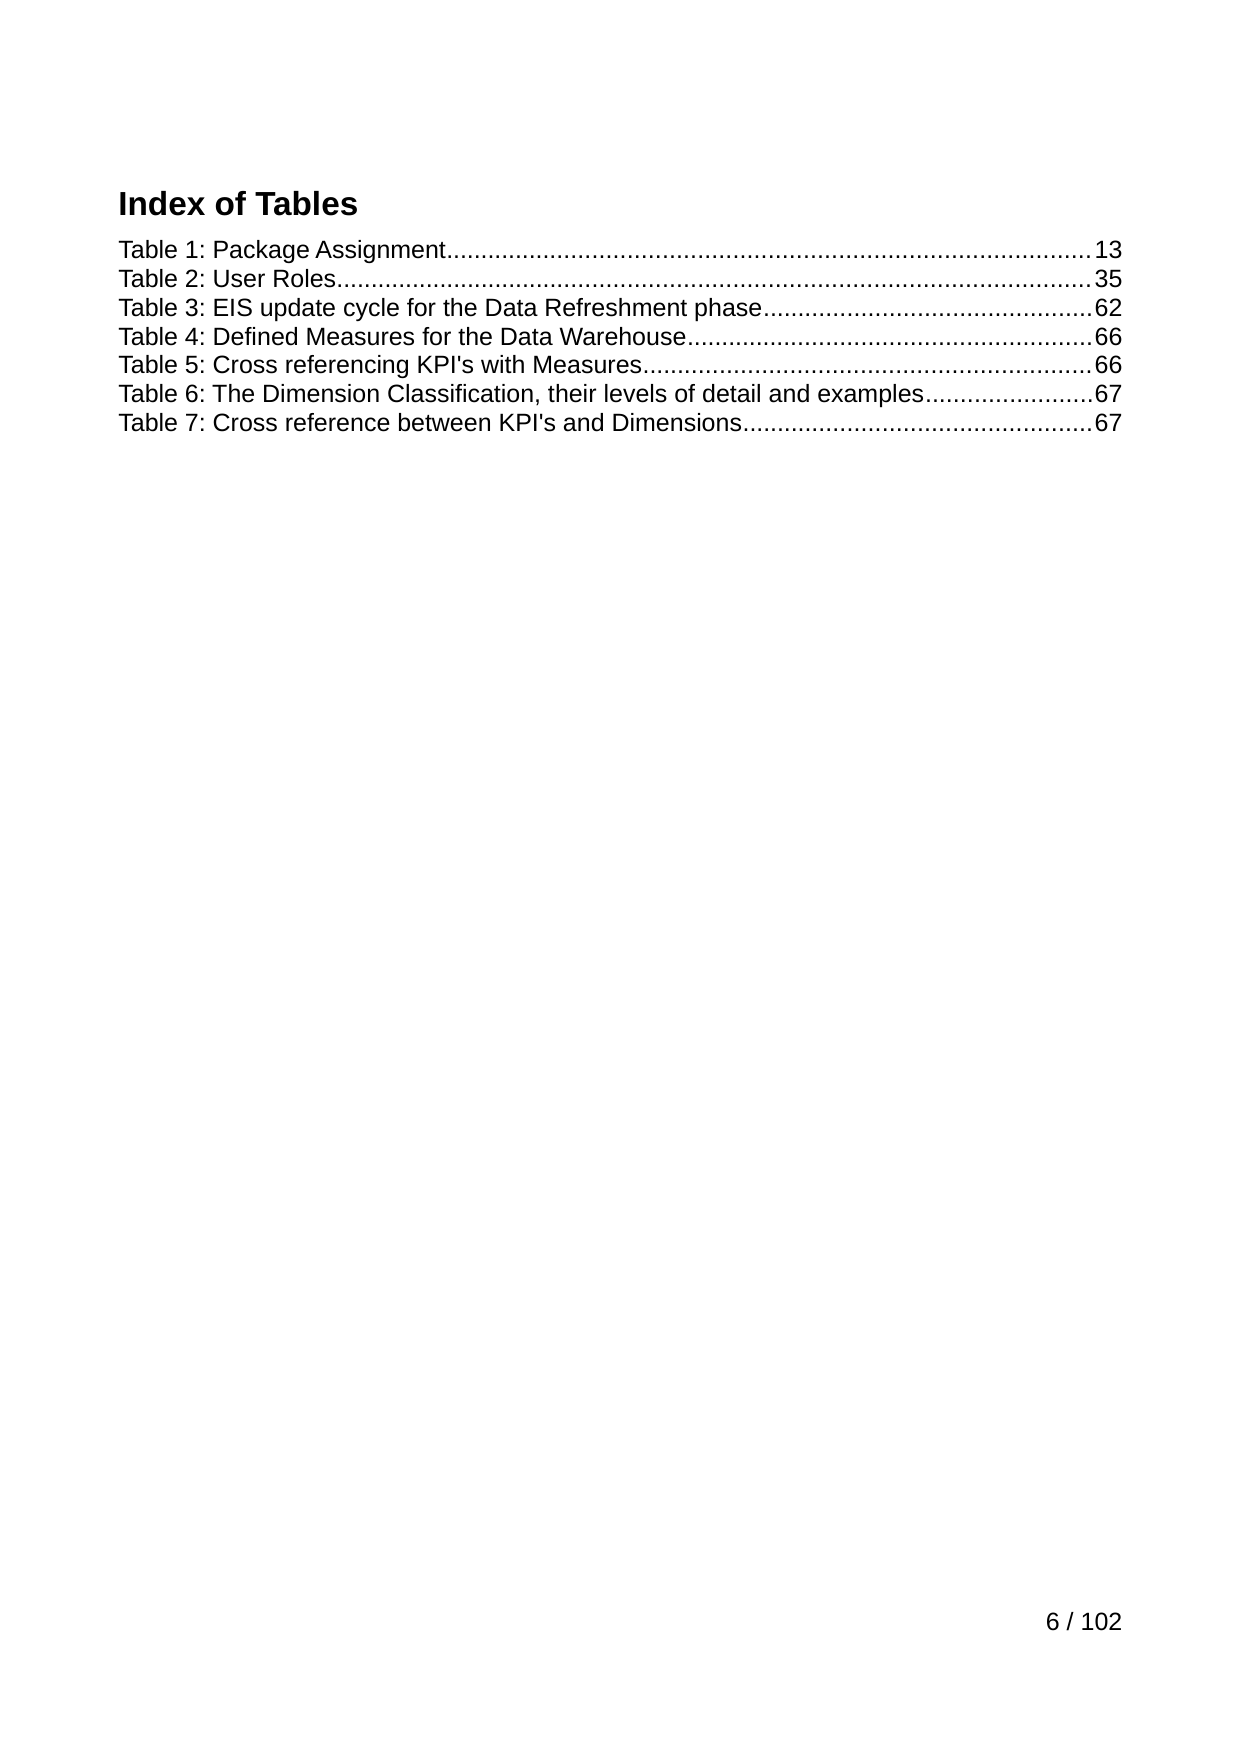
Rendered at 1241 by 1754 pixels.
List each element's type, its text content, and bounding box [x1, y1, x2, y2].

text Table 4: Defined Measures for the Data Warehouse 66 [118, 322, 1122, 350]
text Table 2: User Roles 35 [118, 264, 1122, 293]
text Table 1: Package Assignment 13 [118, 235, 1122, 264]
text Table 6: The Dimension Classification, their levels of detail and examples 67 [118, 379, 1122, 408]
subtitle Index of Tables [118, 184, 1122, 223]
text Table 5: Cross referencing KPI's with Measures 66 [118, 350, 1122, 379]
text Table 3: EIS update cycle for the Data Refreshment phase 62 [118, 293, 1122, 322]
text Table 7: Cross reference between KPI's and Dimensions 67 [118, 408, 1122, 437]
